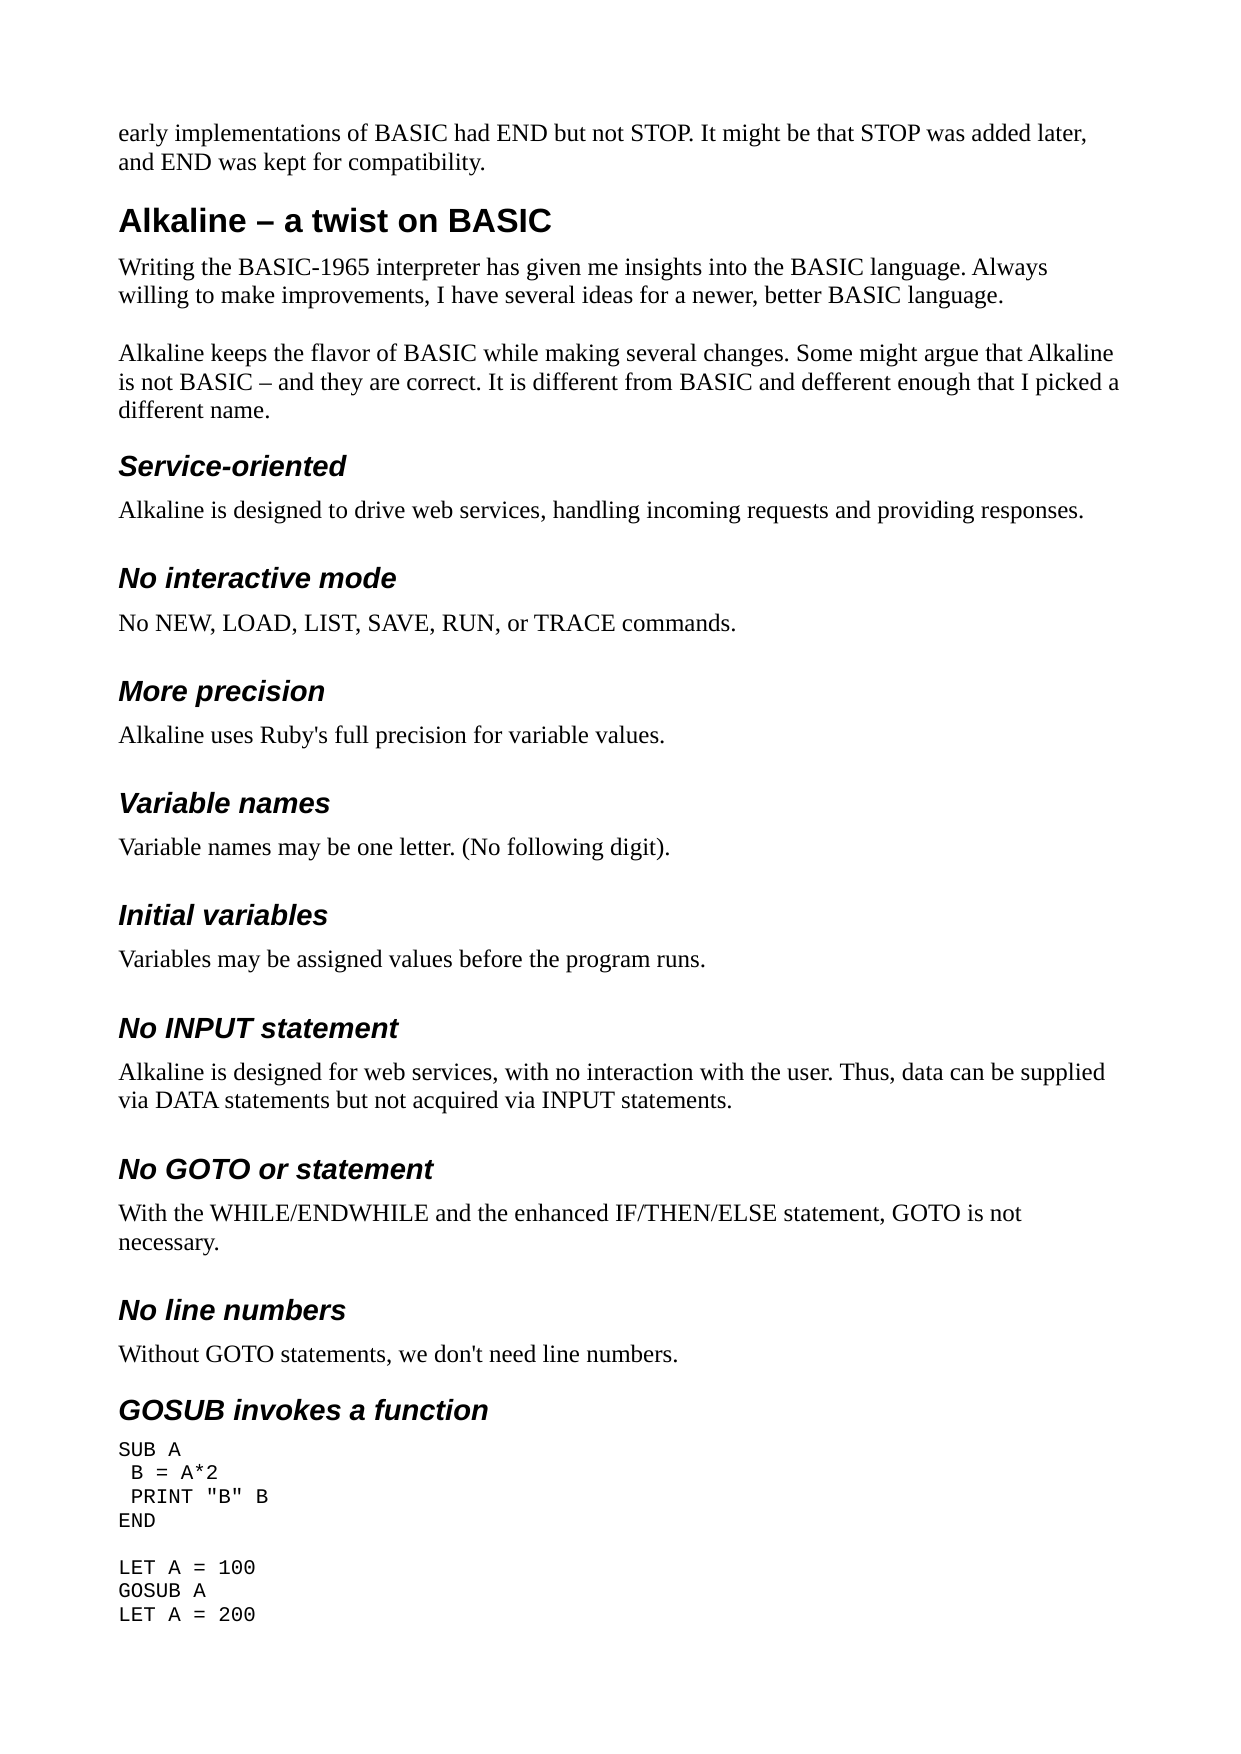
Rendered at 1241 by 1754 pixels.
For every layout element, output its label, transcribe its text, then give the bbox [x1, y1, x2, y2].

text No NEW, LOAD, LIST, SAVE, RUN, or TRACE commands. [118, 608, 1122, 636]
text Alkaline uses Ruby's full precision for variable values. [118, 720, 1122, 749]
subtitle Service-oriented [118, 449, 1122, 483]
text Without GOTO statements, we don't need line numbers. [118, 1339, 1122, 1368]
text With the WHILE/ENDWHILE and the enhanced IF/THEN/ELSE statement, GOTO is not necessary. [118, 1198, 1122, 1255]
text early implementations of BASIC had END but not STOP. It might be that STOP was added later, and END was kept for compatibility. [118, 118, 1122, 176]
subtitle Alkaline – a twist on BASIC [118, 201, 1122, 239]
text LET A = 200 [118, 1604, 1122, 1628]
text LET A = 100 [118, 1557, 1122, 1581]
text SUB A [118, 1439, 1122, 1462]
text Alkaline keeps the flavor of BASIC while making several changes. Some might argue that Alkaline is not BASIC – and they are correct. It is different from BASIC and defferent enough that I picked a different name. [118, 338, 1122, 424]
text Alkaline is designed to drive web services, handling incoming requests and providing responses. [118, 495, 1122, 524]
subtitle No line numbers [118, 1293, 1122, 1326]
subtitle No interactive mode [118, 562, 1122, 595]
subtitle GOSUB invokes a function [118, 1393, 1122, 1426]
text Alkaline is designed for web services, with no interaction with the user. Thus, data can be supplied via DATA statements but not acquired via INPUT statements. [118, 1057, 1122, 1114]
subtitle No GOTO or statement [118, 1152, 1122, 1185]
text END [118, 1509, 1122, 1533]
text Variables may be assigned values before the program runs. [118, 944, 1122, 973]
text Variable names may be one letter. (No following digit). [118, 832, 1122, 861]
text B = A*2 [118, 1462, 1122, 1486]
text Writing the BASIC-1965 interpreter has given me insights into the BASIC language. Always willing to make improvements, I have several ideas for a newer, better BASIC language. [118, 252, 1122, 309]
text PRINT "B" B [118, 1486, 1122, 1509]
subtitle Variable names [118, 786, 1122, 820]
subtitle Initial variables [118, 898, 1122, 932]
text GOSUB A [118, 1581, 1122, 1604]
subtitle No INPUT statement [118, 1011, 1122, 1044]
subtitle More precision [118, 674, 1122, 707]
